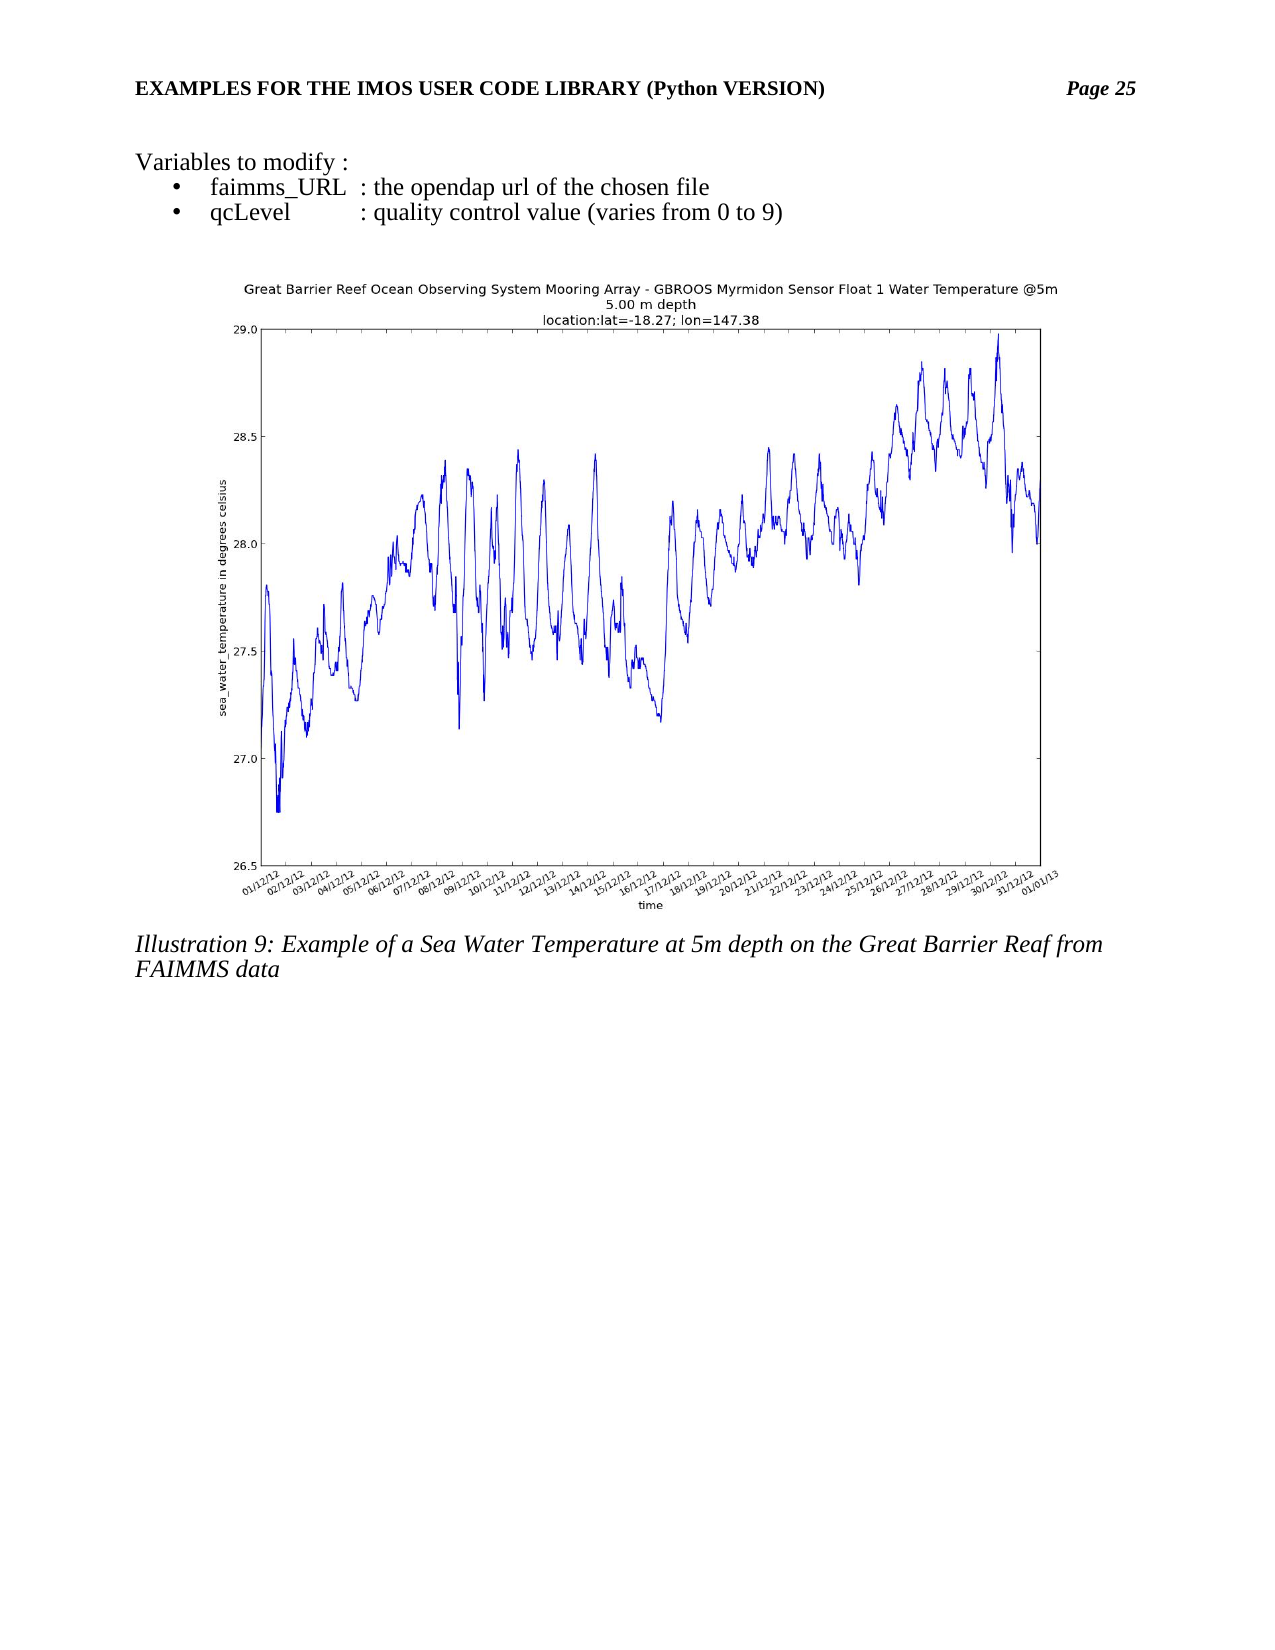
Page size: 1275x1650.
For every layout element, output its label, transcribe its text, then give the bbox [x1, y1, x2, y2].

list faimms_URL : the opendap url of the chosen file [172, 175, 1140, 200]
list qcLevel : quality control value (varies from 0 to 9) [172, 200, 1140, 225]
text Variables to modify : [135, 150, 1140, 175]
picture [135, 262, 1141, 933]
text Illustration 9: Example of a Sea Water Temperature at 5m depth on the Great Barrier Reaf from FAIMMS data [135, 933, 1140, 983]
